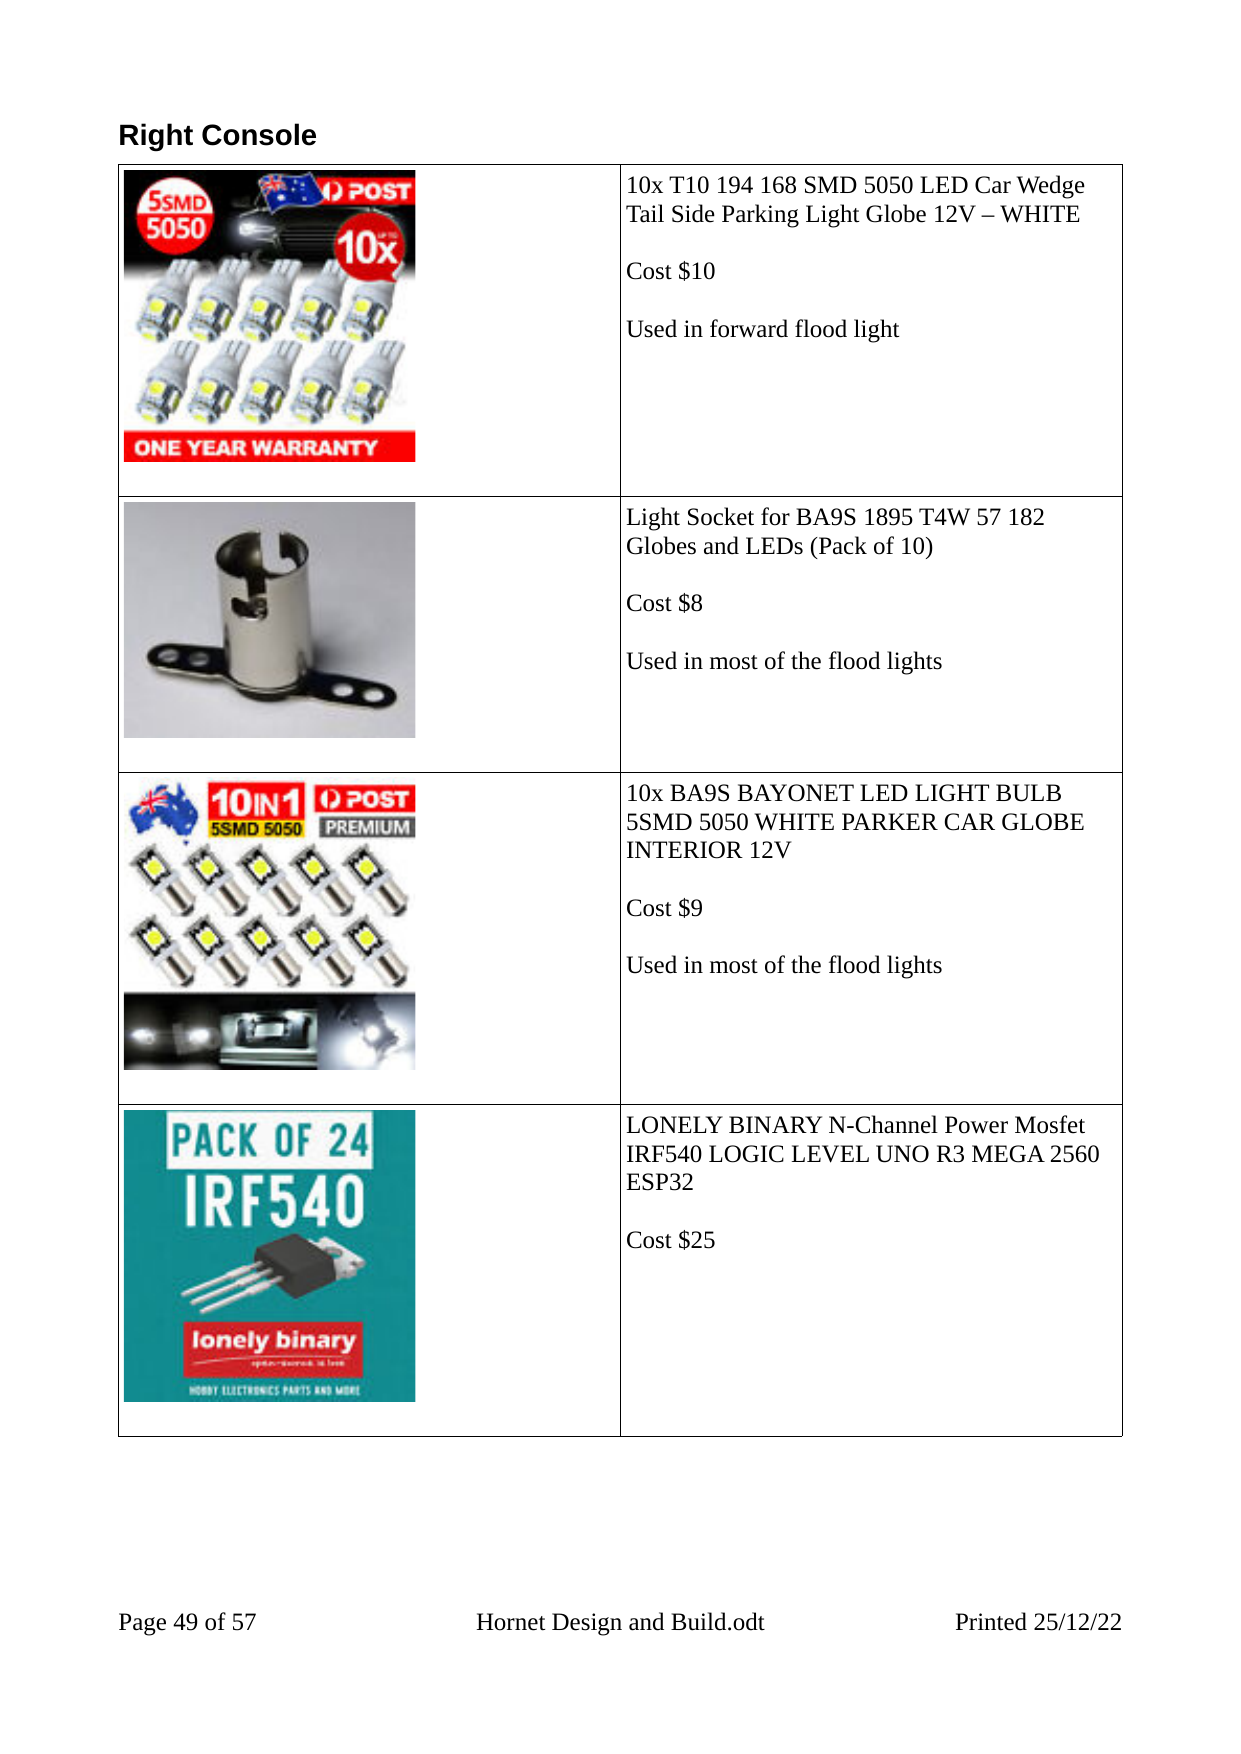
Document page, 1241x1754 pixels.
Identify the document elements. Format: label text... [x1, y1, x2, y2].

table_header 10x T10 194 168 SMD 5050 LED Car Wedge Tail Side Parking Light Globe 12V – WHITE Cost $10 Used in forward flood light [621, 165, 1122, 496]
table_cell Light Socket for BA9S 1895 T4W 57 182 Globes and LEDs (Pack of 10) Cost $8 Used in most of the flood lights [621, 497, 1122, 772]
picture [123, 170, 416, 462]
picture [123, 502, 416, 738]
table_cell [119, 773, 620, 1104]
table_cell [119, 497, 620, 772]
table_cell LONELY BINARY N-Channel Power Mosfet IRF540 LOGIC LEVEL UNO R3 MEGA 2560 ESP32 Cost $25 [621, 1105, 1122, 1436]
table_cell [119, 1105, 620, 1436]
picture [123, 1110, 416, 1402]
table_header [119, 165, 620, 496]
table_cell 10x BA9S BAYONET LED LIGHT BULB 5SMD 5050 WHITE PARKER CAR GLOBE INTERIOR 12V Cost $9 Used in most of the flood lights [621, 773, 1122, 1104]
picture [123, 777, 416, 1070]
subtitle Right Console [118, 118, 1122, 152]
